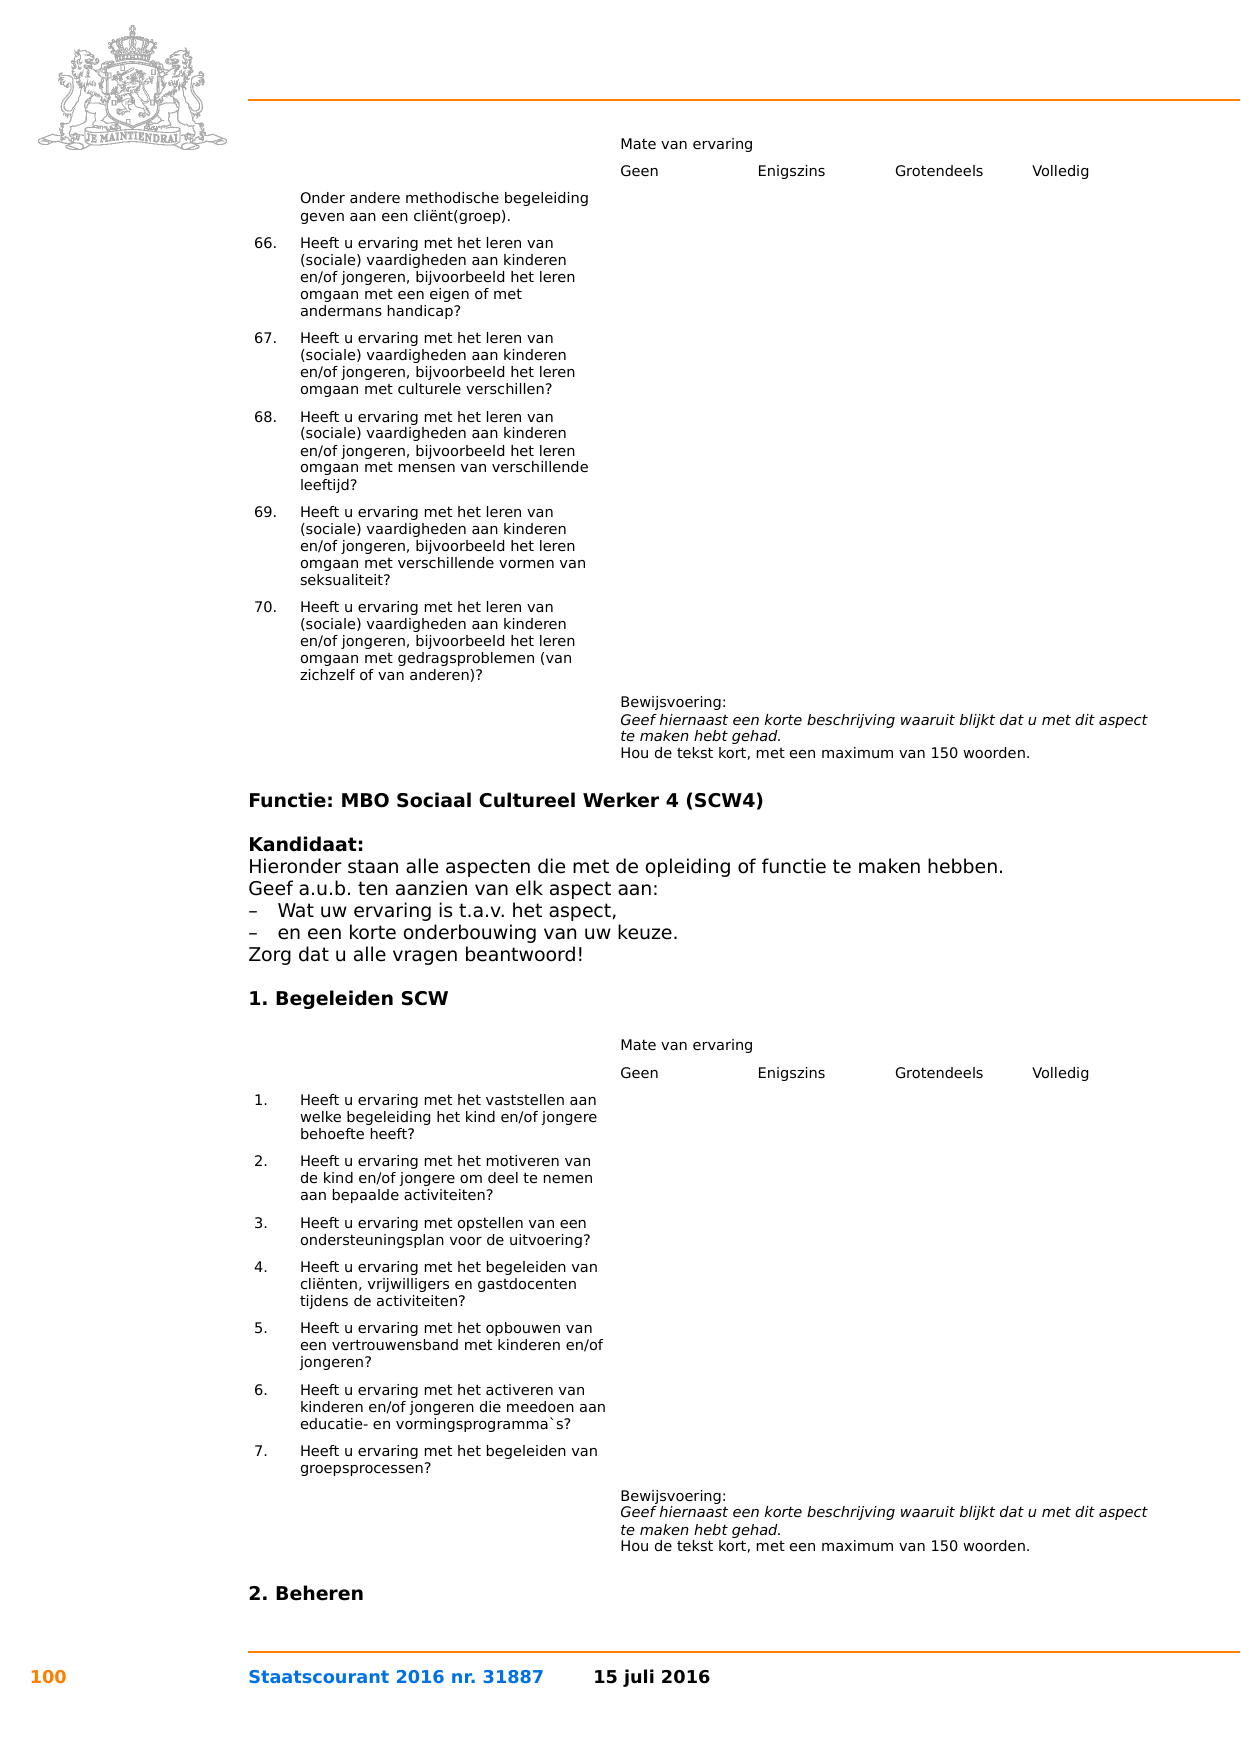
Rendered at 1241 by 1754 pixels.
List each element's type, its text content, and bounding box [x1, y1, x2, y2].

table_cell [752, 1316, 888, 1376]
table_cell [615, 499, 751, 593]
table_cell [752, 230, 888, 324]
table_cell 2. [249, 1149, 293, 1209]
table_cell [752, 1438, 888, 1482]
table_cell [752, 1210, 888, 1253]
table_cell [752, 186, 888, 229]
table_header [249, 131, 293, 157]
table_cell Bewijsvoering: Geef hiernaast een korte beschrijving waaruit blijkt dat u met dit aspect te maken hebt gehad. Hou de tekst kort, met een maximum van 150 woorden. [615, 690, 1163, 767]
table_cell [615, 230, 751, 324]
table_cell [1027, 1377, 1163, 1437]
table_cell [1027, 1254, 1163, 1314]
table_cell Enigszins [752, 158, 888, 185]
table_cell [1027, 230, 1163, 324]
table_cell [752, 1377, 888, 1437]
table_cell Bewijsvoering: Geef hiernaast een korte beschrijving waaruit blijkt dat u met dit aspect te maken hebt gehad. Hou de tekst kort, met een maximum van 150 woorden. [615, 1483, 1163, 1560]
table_header [249, 1033, 293, 1059]
table_cell Heeft u ervaring met het leren van (sociale) vaardigheden aan kinderen en/of jongeren, bijvoorbeeld het leren omgaan met mensen van verschillende leeftijd? [294, 404, 614, 498]
text Geef a.u.b. ten aanzien van elk aspect aan: [248, 878, 1163, 900]
table_cell [1027, 325, 1163, 403]
table_cell Geen [615, 158, 751, 185]
table_cell [889, 1087, 1026, 1147]
table_cell [889, 230, 1026, 324]
table_cell Heeft u ervaring met het begeleiden van cliënten, vrijwilligers en gastdocenten tijdens de activiteiten? [294, 1254, 614, 1314]
table_cell [294, 690, 614, 767]
table_cell [889, 1254, 1026, 1314]
table_cell [294, 1060, 614, 1086]
table_cell 6. [249, 1377, 293, 1437]
table_header Mate van ervaring [615, 1033, 1163, 1059]
table_cell Heeft u ervaring met het vaststellen aan welke begeleiding het kind en/of jongere behoefte heeft? [294, 1087, 614, 1147]
table_cell [752, 1087, 888, 1147]
table_cell [615, 1377, 751, 1437]
table_cell [249, 186, 293, 229]
text Zorg dat u alle vragen beantwoord! [248, 944, 1163, 966]
table_cell Heeft u ervaring met het motiveren van de kind en/of jongere om deel te nemen aan bepaalde activiteiten? [294, 1149, 614, 1209]
table_cell Heeft u ervaring met het leren van (sociale) vaardigheden aan kinderen en/of jongeren, bijvoorbeeld het leren omgaan met culturele verschillen? [294, 325, 614, 403]
table_cell 1. [249, 1087, 293, 1147]
table_cell [249, 1060, 293, 1086]
table_cell 66. [249, 230, 293, 324]
table_header [294, 131, 614, 157]
table_cell [889, 186, 1026, 229]
table_cell [752, 325, 888, 403]
table_cell [1027, 186, 1163, 229]
table_cell Heeft u ervaring met opstellen van een ondersteuningsplan voor de uitvoering? [294, 1210, 614, 1253]
table_cell [889, 1149, 1026, 1209]
table_cell [615, 1438, 751, 1482]
table_cell [615, 594, 751, 689]
table_cell Heeft u ervaring met het leren van (sociale) vaardigheden aan kinderen en/of jongeren, bijvoorbeeld het leren omgaan met een eigen of met andermans handicap? [294, 230, 614, 324]
table_cell [752, 1254, 888, 1314]
table_cell [615, 325, 751, 403]
table_cell [889, 1210, 1026, 1253]
table_cell [249, 158, 293, 185]
table_cell 68. [249, 404, 293, 498]
table_cell Heeft u ervaring met het leren van (sociale) vaardigheden aan kinderen en/of jongeren, bijvoorbeeld het leren omgaan met verschillende vormen van seksualiteit? [294, 499, 614, 593]
table_cell [752, 594, 888, 689]
table_cell 7. [249, 1438, 293, 1482]
table_cell [615, 1254, 751, 1314]
table_cell [1027, 499, 1163, 593]
table_cell [615, 186, 751, 229]
table_cell [294, 1483, 614, 1560]
table_cell [615, 1316, 751, 1376]
table_cell Grotendeels [889, 1060, 1026, 1086]
table_cell [249, 690, 293, 767]
table_cell [889, 594, 1026, 689]
table_cell 69. [249, 499, 293, 593]
picture [38, 25, 227, 150]
table_cell [1027, 1316, 1163, 1376]
table_header Mate van ervaring [615, 131, 1163, 157]
table_cell Volledig [1027, 158, 1163, 185]
table_cell [1027, 1210, 1163, 1253]
table_cell [752, 404, 888, 498]
table_cell [1027, 1149, 1163, 1209]
table_cell [1027, 594, 1163, 689]
table_cell 5. [249, 1316, 293, 1376]
table_cell 67. [249, 325, 293, 403]
text – en een korte onderbouwing van uw keuze. [248, 922, 1163, 944]
table_cell [615, 404, 751, 498]
table_cell Heeft u ervaring met het leren van (sociale) vaardigheden aan kinderen en/of jongeren, bijvoorbeeld het leren omgaan met gedragsproblemen (van zichzelf of van anderen)? [294, 594, 614, 689]
table_cell [889, 404, 1026, 498]
table_cell [889, 1377, 1026, 1437]
table_cell [889, 1438, 1026, 1482]
table_cell Heeft u ervaring met het activeren van kinderen en/of jongeren die meedoen aan educatie- en vormingsprogramma`s? [294, 1377, 614, 1437]
table_cell Onder andere methodische begeleiding geven aan een cliënt(groep). [294, 186, 614, 229]
table_cell Geen [615, 1060, 751, 1086]
text Hieronder staan alle aspecten die met de opleiding of functie te maken hebben. [248, 856, 1163, 878]
table_cell Grotendeels [889, 158, 1026, 185]
table_cell Enigszins [752, 1060, 888, 1086]
table_cell 4. [249, 1254, 293, 1314]
table_cell [249, 1483, 293, 1560]
table_cell [615, 1149, 751, 1209]
table_cell Volledig [1027, 1060, 1163, 1086]
table_cell [889, 1316, 1026, 1376]
table_cell [889, 325, 1026, 403]
table_cell 3. [249, 1210, 293, 1253]
text – Wat uw ervaring is t.a.v. het aspect, [248, 900, 1163, 922]
text Kandidaat: [248, 834, 1163, 856]
table_cell [752, 499, 888, 593]
table_cell [615, 1210, 751, 1253]
table_cell [752, 1149, 888, 1209]
text Functie: MBO Sociaal Cultureel Werker 4 (SCW4) [248, 790, 1163, 812]
text 1. Begeleiden SCW [248, 987, 1163, 1009]
table_cell Heeft u ervaring met het opbouwen van een vertrouwensband met kinderen en/of jongeren? [294, 1316, 614, 1376]
table_cell [1027, 1087, 1163, 1147]
table_cell Heeft u ervaring met het begeleiden van groepsprocessen? [294, 1438, 614, 1482]
table_header [294, 1033, 614, 1059]
table_cell [615, 1087, 751, 1147]
table_cell [1027, 404, 1163, 498]
table_cell 70. [249, 594, 293, 689]
table_cell [1027, 1438, 1163, 1482]
text 2. Beheren [248, 1583, 1163, 1605]
table_cell [294, 158, 614, 185]
table_cell [889, 499, 1026, 593]
